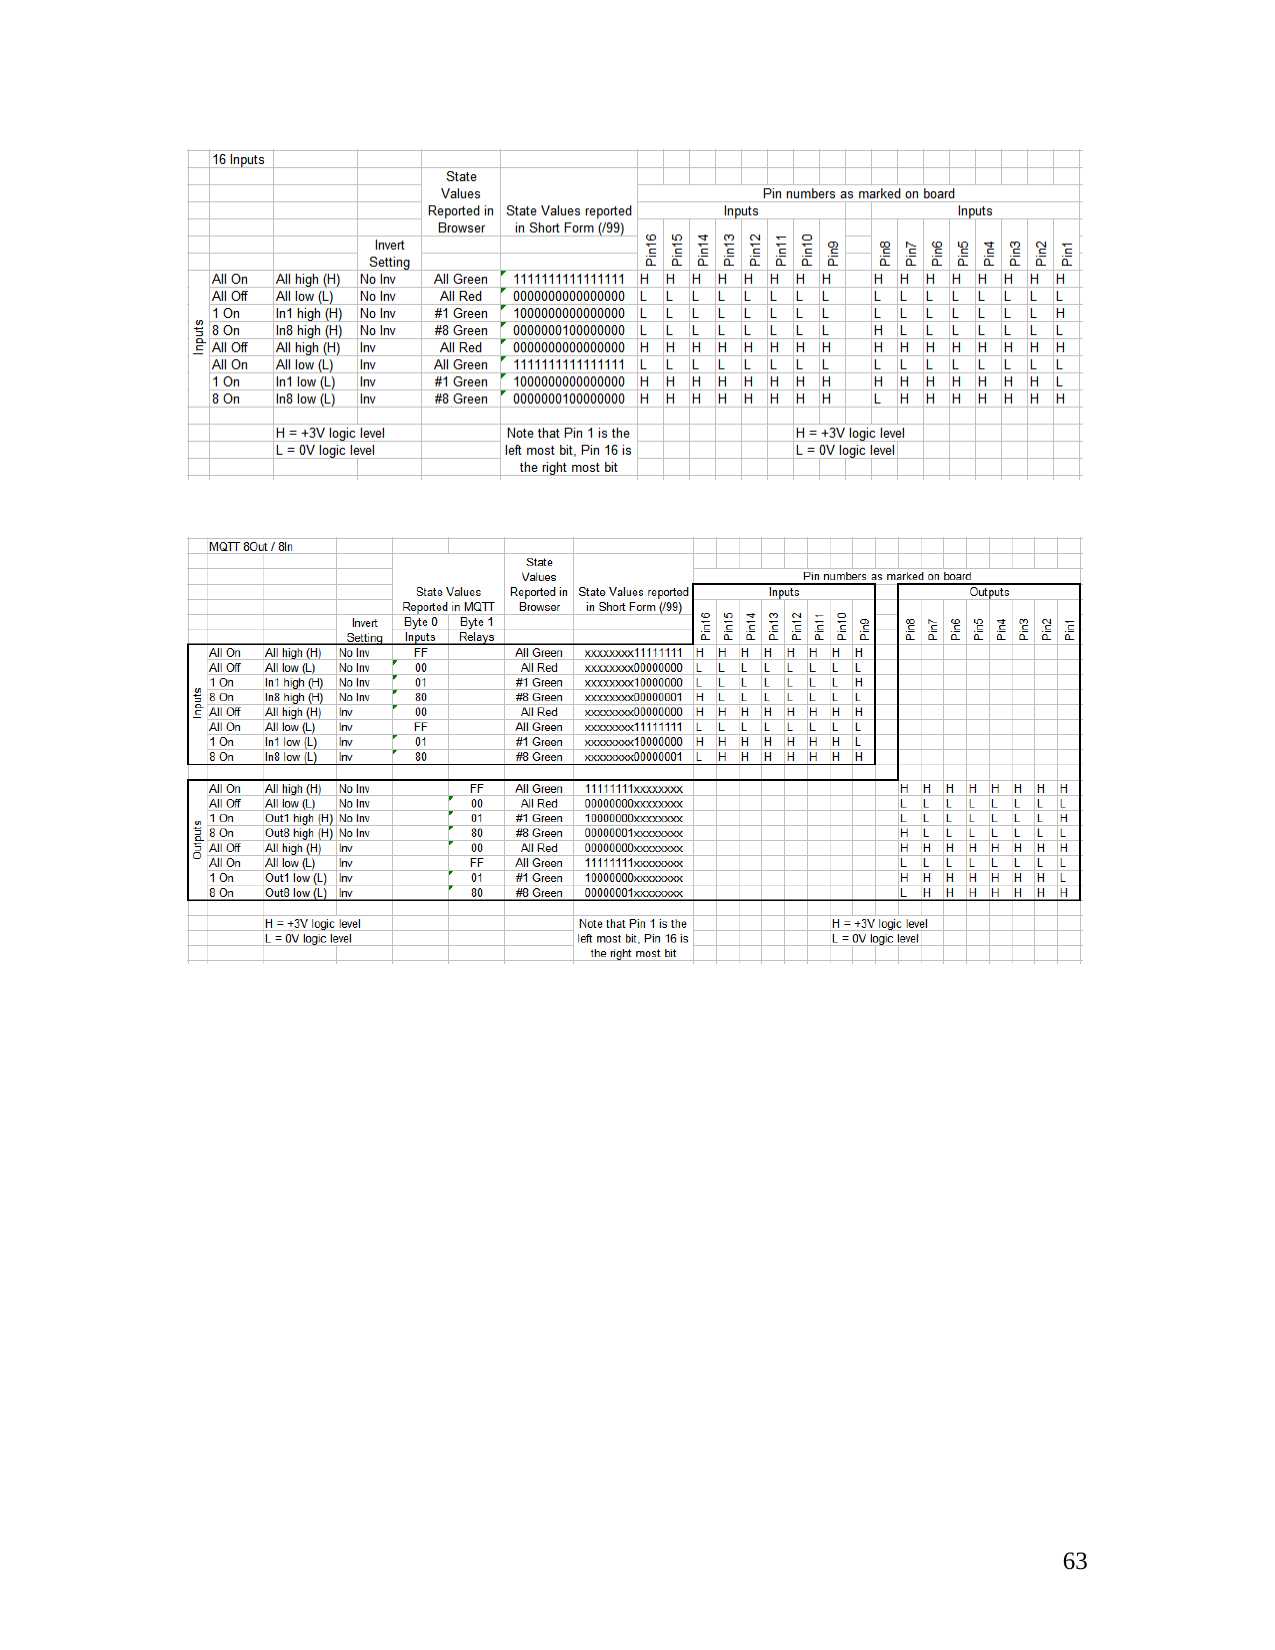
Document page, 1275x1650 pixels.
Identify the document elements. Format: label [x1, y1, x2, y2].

picture [187, 537, 1083, 964]
picture [187, 149, 1083, 480]
